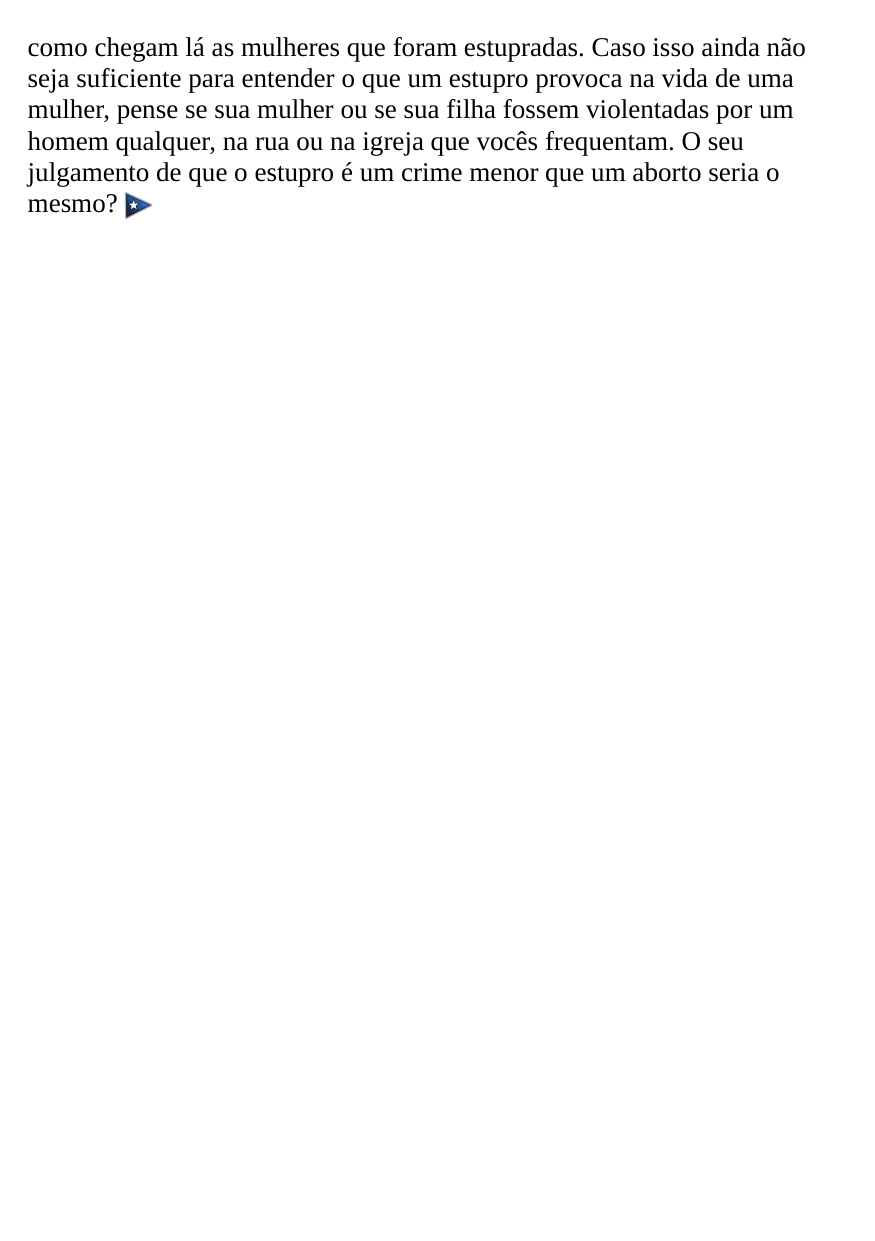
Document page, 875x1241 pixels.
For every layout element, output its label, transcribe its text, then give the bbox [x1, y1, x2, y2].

text como chegam lá as mulheres que foram estupradas. Caso isso ainda não seja suficiente para entender o que um estupro provoca na vida de uma mulher, pense se sua mulher ou se sua filha fossem violentadas por um homem qualquer, na rua ou na igreja que vocês frequentam. O seu julgamento de que o estupro é um crime menor que um aborto seria o mesmo? [27, 31, 832, 219]
picture [124, 192, 153, 219]
